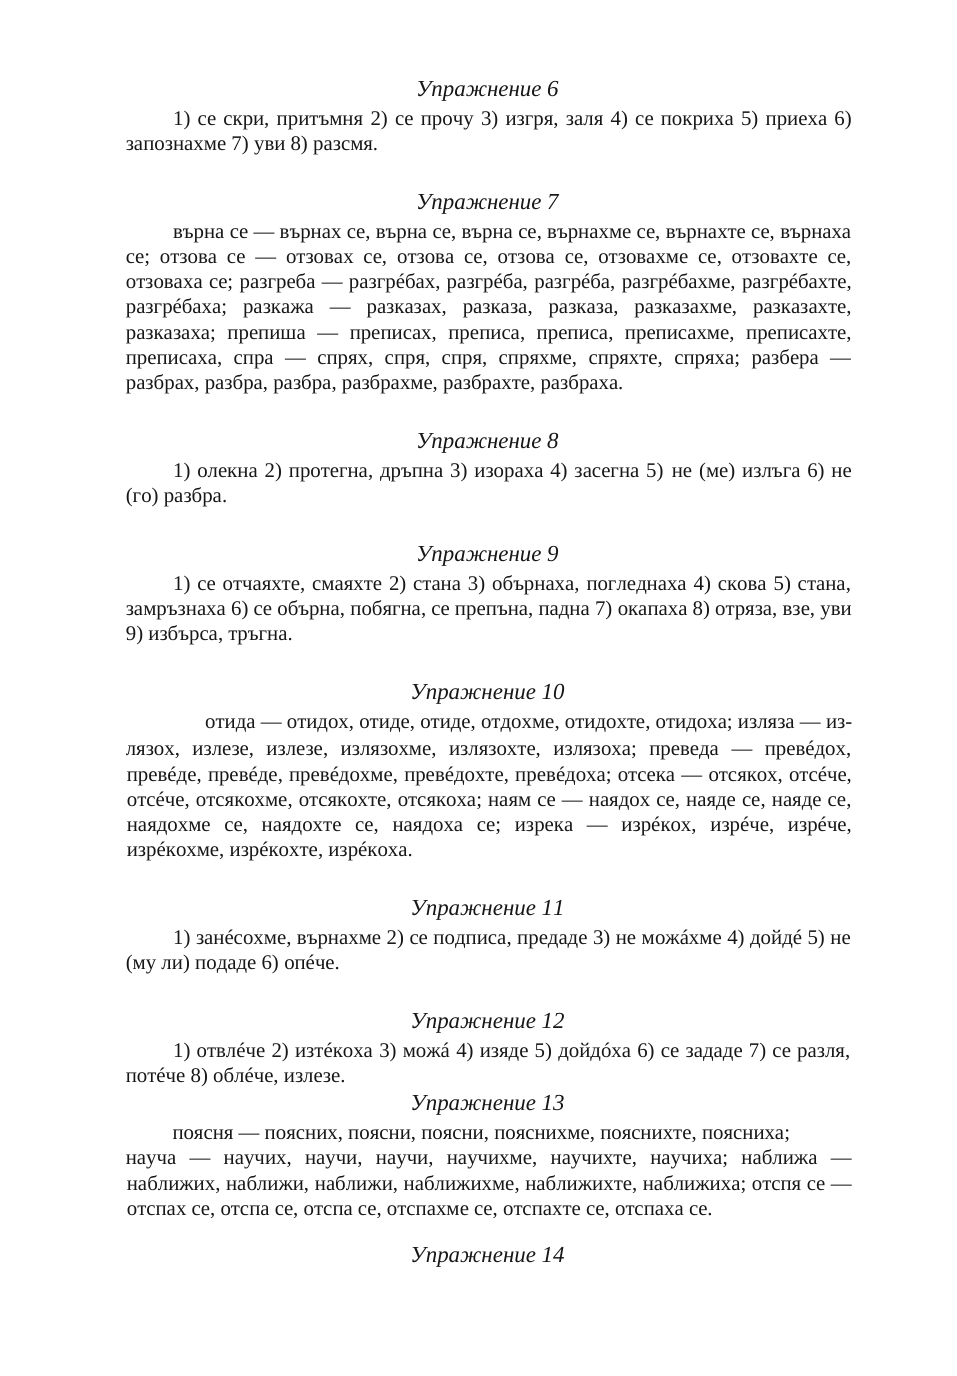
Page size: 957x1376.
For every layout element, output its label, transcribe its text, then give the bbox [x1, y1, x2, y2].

text Упражнение 9 [147, 540, 830, 566]
text Упражнение 7 [147, 188, 830, 214]
text Упражнение 13 [147, 1089, 830, 1115]
text Упражнение 11 [147, 894, 830, 921]
text науча — научих, научи, научи, научихме, научихте, научиха; наближа — наближих, наближи, наближи, наближихме, наближихте, наближиха; отспя се — отспах се, отспа се, отспа се, отспахме се, отспахте се, отспаха се. [126, 1145, 852, 1220]
text 1) отвлéче 2) изтéкоха 3) можá 4) изяде 5) дойдóха 6) се зададе 7) се разля, потéче 8) облéче, излезе. [126, 1038, 852, 1087]
text върна се — върнах се, върна се, върна се, върнахме се, върнахте се, върнаха се; отзова се — отзовах се, отзова се, отзова се, отзовахме се, отзовахте се, отзоваха се; разгреба — разгрéбах, разгрéба, разгрéба, разгрéбахме, разгрéбахте, разгрéбаха; разкажа — разказах, разказа, разказа, разказахме, разказахте, разказаха; препиша — преписах, преписа, преписа, преписахме, преписахте, преписаха, спра — спрях, спря, спря, спряхме, спряхте, спряха; разбера — разбрах, разбра, разбра, разбрахме, разбрахте, разбраха. [126, 219, 852, 394]
text Упражнение 10 [147, 678, 830, 705]
text Упражнение 12 [147, 1007, 830, 1033]
text Упражнение 6 [147, 75, 830, 101]
text отида — отидох, отиде, отиде, отдохме, отидохте, отидоха; изляза — из- [125, 709, 852, 733]
text поясня — поясних, поясни, поясни, пояснихме, пояснихте, поясниха; [172, 1119, 852, 1144]
text лязох, излезе, излезе, излязохме, излязохте, излязоха; преведа — превéдох, превéде, превéде, превéдохме, превéдохте, превéдоха; отсека — отсякох, отсéче, отсéче, отсякохме, отсякохте, отсякоха; наям се — наядох се, наяде се, наяде се, наядохме се, наядохте се, наядоха се; изрека — изрéкох, изрéче, изрéче, изрéкохме, изрéкохте, изрéкоха. [126, 736, 852, 861]
text Упражнение 14 [147, 1241, 830, 1267]
text 1) се отчаяхте, смаяхте 2) стана 3) обърнаха, погледнаха 4) скова 5) стана, замръзнаха 6) се обърна, побягна, се препъна, падна 7) окапаха 8) отряза, взе, уви 9) избърса, тръгна. [126, 571, 852, 645]
text 1) се скри, притъмня 2) се прочу 3) изгря, заля 4) се покриха 5) приеха 6) запознахме 7) уви 8) разсмя. [126, 106, 852, 155]
text Упражнение 8 [147, 427, 830, 453]
text 1) занéсохме, върнахме 2) се подписа, предаде 3) не можáхме 4) дойдé 5) не (му ли) подаде 6) опéче. [126, 925, 852, 974]
text 1) олекна 2) протегна, дръпна 3) изораха 4) засегна 5) не (ме) излъга 6) не (го) разбра. [126, 458, 852, 507]
